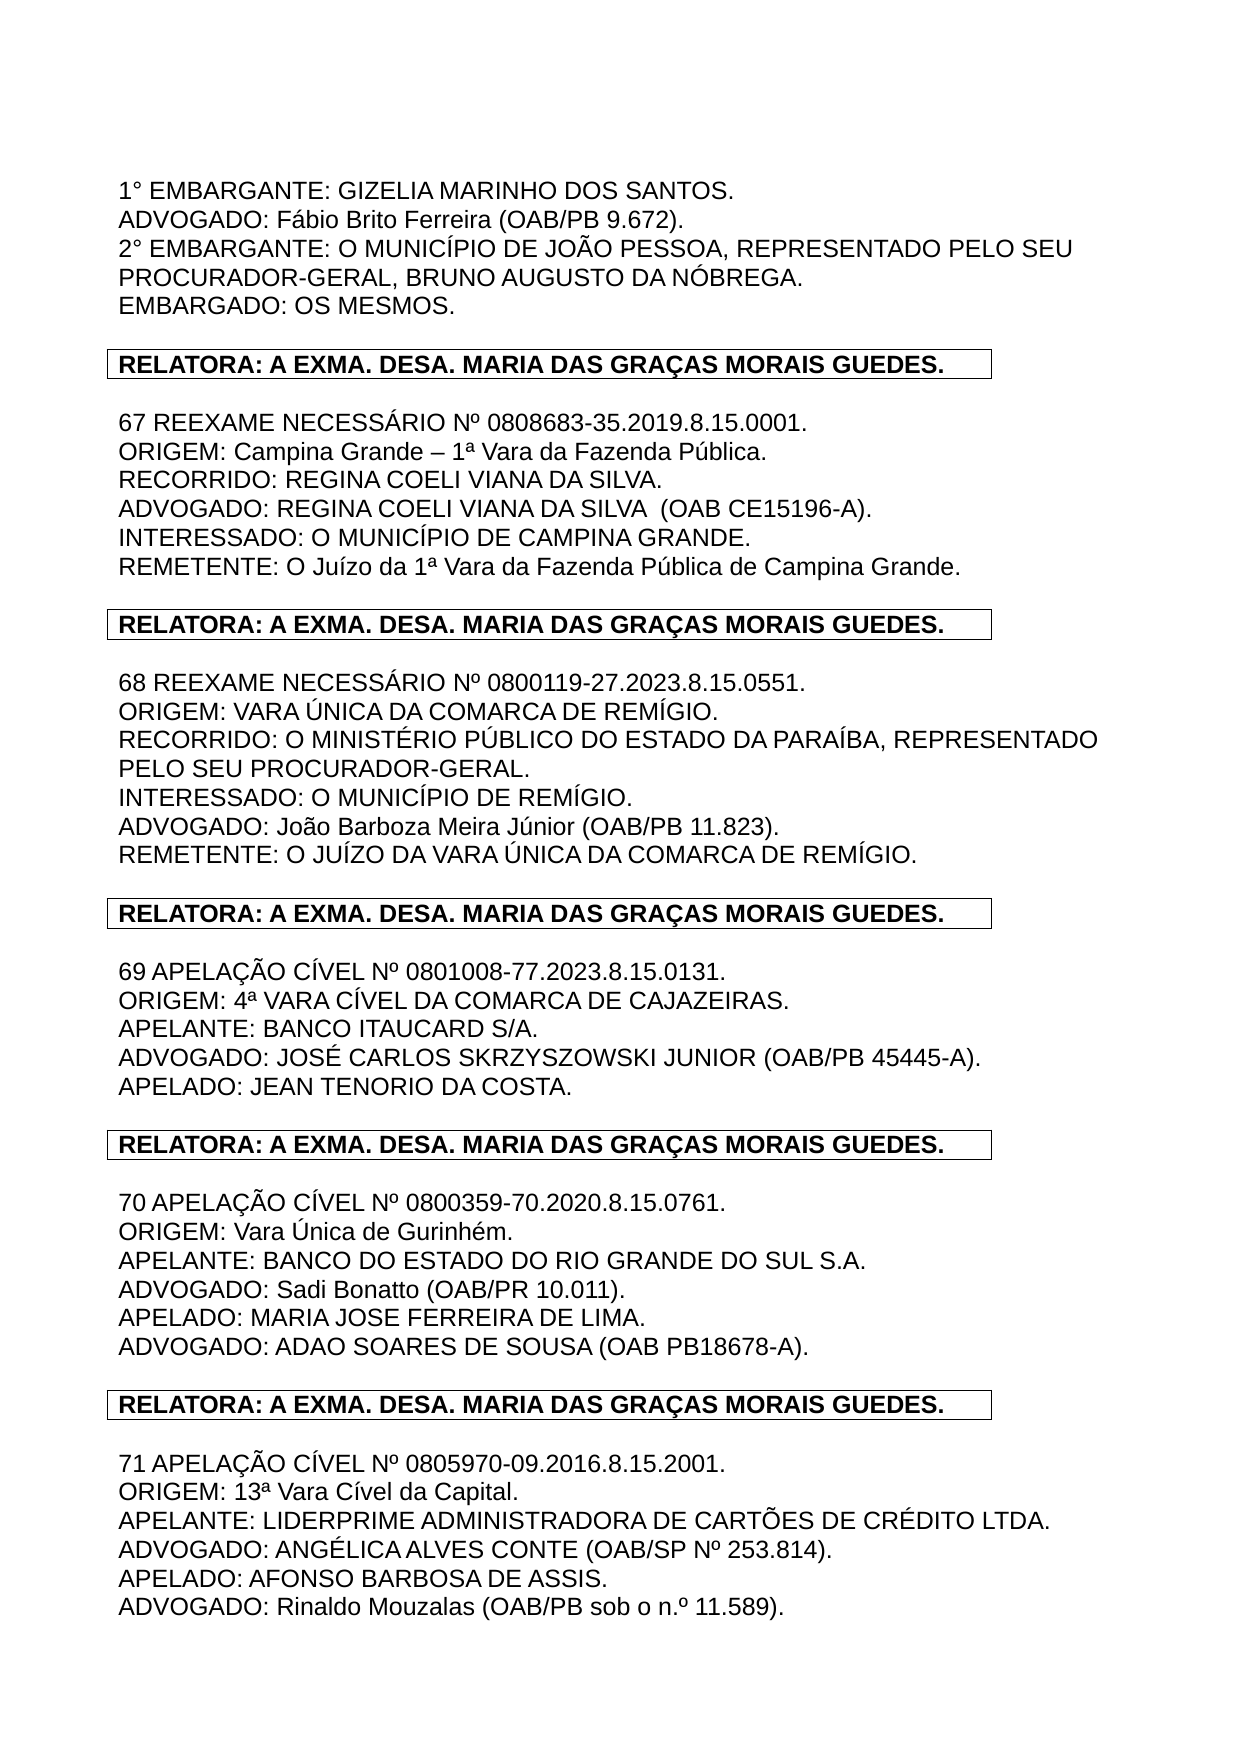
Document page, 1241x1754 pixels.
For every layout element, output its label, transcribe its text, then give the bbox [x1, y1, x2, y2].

text 67 REEXAME NECESSÁRIO Nº 0808683-35.2019.8.15.0001. [118, 408, 1122, 437]
text ORIGEM: VARA ÚNICA DA COMARCA DE REMÍGIO. [118, 697, 1122, 726]
text ORIGEM: Campina Grande – 1ª Vara da Fazenda Pública. [118, 437, 1122, 465]
text EMBARGADO: OS MESMOS. [118, 291, 1122, 320]
text RECORRIDO: O MINISTÉRIO PÚBLICO DO ESTADO DA PARAÍBA, REPRESENTADO PELO SEU PROCURADOR-GERAL. [118, 726, 1122, 783]
text ORIGEM: Vara Única de Gurinhém. [118, 1217, 1122, 1246]
text ADVOGADO: REGINA COELI VIANA DA SILVA (OAB CE15196-A). [118, 494, 1122, 523]
table_header RELATORA: A EXMA. DESA. MARIA DAS GRAÇAS MORAIS GUEDES. [108, 610, 991, 638]
text ORIGEM: 13ª Vara Cível da Capital. [118, 1477, 1122, 1506]
text ADVOGADO: Rinaldo Mouzalas (OAB/PB sob o n.º 11.589). [118, 1592, 1122, 1621]
table_header RELATORA: A EXMA. DESA. MARIA DAS GRAÇAS MORAIS GUEDES. [108, 1131, 991, 1159]
text APELANTE: BANCO DO ESTADO DO RIO GRANDE DO SUL S.A. [118, 1246, 1122, 1275]
text INTERESSADO: O MUNICÍPIO DE REMÍGIO. [118, 783, 1122, 812]
text 68 REEXAME NECESSÁRIO Nº 0800119-27.2023.8.15.0551. [118, 668, 1122, 697]
text APELANTE: BANCO ITAUCARD S/A. [118, 1014, 1122, 1043]
text ADVOGADO: JOSÉ CARLOS SKRZYSZOWSKI JUNIOR (OAB/PB 45445-A). [118, 1043, 1122, 1072]
text ADVOGADO: ANGÉLICA ALVES CONTE (OAB/SP Nº 253.814). [118, 1535, 1122, 1564]
text ADVOGADO: João Barboza Meira Júnior (OAB/PB 11.823). [118, 812, 1122, 841]
text APELADO: JEAN TENORIO DA COSTA. [118, 1072, 1122, 1101]
text REMETENTE: O Juízo da 1ª Vara da Fazenda Pública de Campina Grande. [118, 552, 1122, 580]
text APELADO: AFONSO BARBOSA DE ASSIS. [118, 1564, 1122, 1592]
text 71 APELAÇÃO CÍVEL Nº 0805970-09.2016.8.15.2001. [118, 1449, 1122, 1477]
text 69 APELAÇÃO CÍVEL Nº 0801008-77.2023.8.15.0131. [118, 957, 1122, 986]
text 1° EMBARGANTE: GIZELIA MARINHO DOS SANTOS. [118, 176, 1122, 205]
text REMETENTE: O JUÍZO DA VARA ÚNICA DA COMARCA DE REMÍGIO. [118, 841, 1122, 869]
text ADVOGADO: Sadi Bonatto (OAB/PR 10.011). [118, 1275, 1122, 1303]
text 70 APELAÇÃO CÍVEL Nº 0800359-70.2020.8.15.0761. [118, 1188, 1122, 1217]
text APELANTE: LIDERPRIME ADMINISTRADORA DE CARTÕES DE CRÉDITO LTDA. [118, 1506, 1122, 1535]
text 2° EMBARGANTE: O MUNICÍPIO DE JOÃO PESSOA, REPRESENTADO PELO SEU PROCURADOR-GERAL, BRUNO AUGUSTO DA NÓBREGA. [118, 234, 1122, 291]
text ADVOGADO: Fábio Brito Ferreira (OAB/PB 9.672). [118, 205, 1122, 234]
text RECORRIDO: REGINA COELI VIANA DA SILVA. [118, 465, 1122, 494]
text APELADO: MARIA JOSE FERREIRA DE LIMA. [118, 1303, 1122, 1332]
text ORIGEM: 4ª VARA CÍVEL DA COMARCA DE CAJAZEIRAS. [118, 986, 1122, 1014]
table_header RELATORA: A EXMA. DESA. MARIA DAS GRAÇAS MORAIS GUEDES. [108, 899, 991, 927]
table_header RELATORA: A EXMA. DESA. MARIA DAS GRAÇAS MORAIS GUEDES. [108, 350, 991, 378]
table_header RELATORA: A EXMA. DESA. MARIA DAS GRAÇAS MORAIS GUEDES. [108, 1391, 991, 1419]
text ADVOGADO: ADAO SOARES DE SOUSA (OAB PB18678-A). [118, 1332, 1122, 1361]
text INTERESSADO: O MUNICÍPIO DE CAMPINA GRANDE. [118, 523, 1122, 552]
